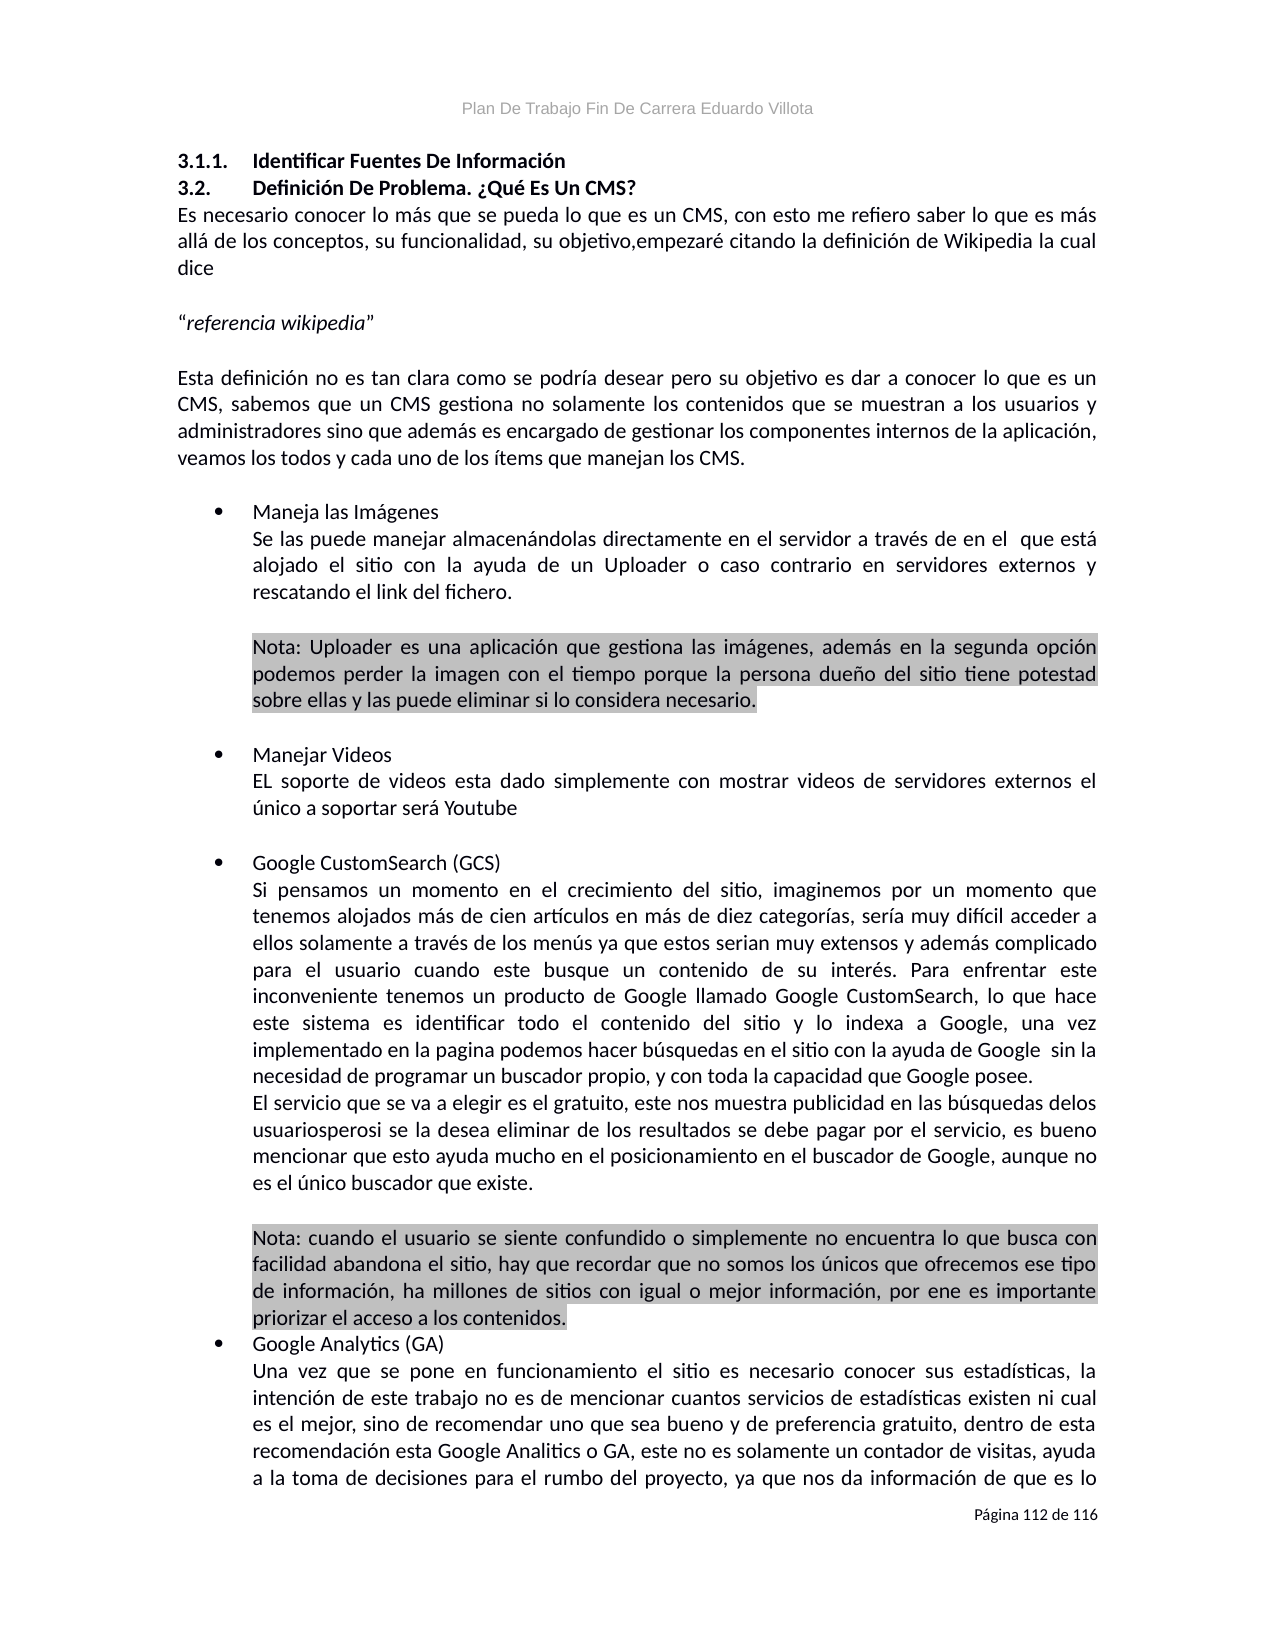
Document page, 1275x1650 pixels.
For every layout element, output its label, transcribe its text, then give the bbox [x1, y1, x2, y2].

list Google Analytics (GA) [215, 1330, 1098, 1357]
list Manejar Videos [215, 741, 1098, 768]
list El servicio que se va a elegir es el gratuito, este nos muestra publicidad en las búsquedas delos usuariosperosi se la desea eliminar de los resultados se debe pagar por el servicio, es bueno mencionar que esto ayuda mucho en el posicionamiento en el buscador de Google, aunque no es el único buscador que existe. [252, 1089, 1098, 1196]
list Una vez que se pone en funcionamiento el sitio es necesario conocer sus estadísticas, la intención de este trabajo no es de mencionar cuantos servicios de estadísticas existen ni cual es el mejor, sino de recomendar uno que sea bueno y de preferencia gratuito, dentro de esta recomendación esta Google Analitics o GA, este no es solamente un contador de visitas, ayuda a la toma de decisiones para el rumbo del proyecto, ya que nos da información de que es lo [252, 1357, 1098, 1490]
text “referencia wikipedia” [177, 309, 1098, 336]
list Nota: Uploader es una aplicación que gestiona las imágenes, además en la segunda opción podemos perder la imagen con el tiempo porque la persona dueño del sitio tiene potestad sobre ellas y las puede eliminar si lo considera necesario. [252, 633, 1098, 713]
list Maneja las Imágenes [215, 498, 1098, 525]
list EL soporte de videos esta dado simplemente con mostrar videos de servidores externos el único a soportar será Youtube [252, 768, 1098, 821]
list Se las puede manejar almacenándolas directamente en el servidor a través de en el que está alojado el sitio con la ayuda de un Uploader o caso contrario en servidores externos y rescatando el link del fichero. [252, 525, 1098, 605]
text Esta definición no es tan clara como se podría desear pero su objetivo es dar a conocer lo que es un CMS, sabemos que un CMS gestiona no solamente los contenidos que se muestran a los usuarios y administradores sino que además es encargado de gestionar los componentes internos de la aplicación, veamos los todos y cada uno de los ítems que manejan los CMS. [177, 364, 1098, 470]
text 3.1.1. Identificar Fuentes De Información [177, 148, 1098, 174]
list Google CustomSearch (GCS) [215, 849, 1098, 876]
list Nota: cuando el usuario se siente confundido o simplemente no encuentra lo que busca con facilidad abandona el sitio, hay que recordar que no somos los únicos que ofrecemos ese tipo de información, ha millones de sitios con igual o mejor información, por ene es importante priorizar el acceso a los contenidos. [252, 1224, 1098, 1330]
list Si pensamos un momento en el crecimiento del sitio, imaginemos por un momento que tenemos alojados más de cien artículos en más de diez categorías, sería muy difícil acceder a ellos solamente a través de los menús ya que estos serian muy extensos y además complicado para el usuario cuando este busque un contenido de su interés. Para enfrentar este inconveniente tenemos un producto de Google llamado Google CustomSearch, lo que hace este sistema es identificar todo el contenido del sitio y lo indexa a Google, una vez implementado en la pagina podemos hacer búsquedas en el sitio con la ayuda de Google sin la necesidad de programar un buscador propio, y con toda la capacidad que Google posee. [252, 876, 1098, 1089]
text 3.2. Definición De Problema. ¿Qué Es Un CMS? [177, 174, 1098, 201]
text Es necesario conocer lo más que se pueda lo que es un CMS, con esto me refiero saber lo que es más allá de los conceptos, su funcionalidad, su objetivo,empezaré citando la definición de Wikipedia la cual dice [177, 201, 1098, 281]
